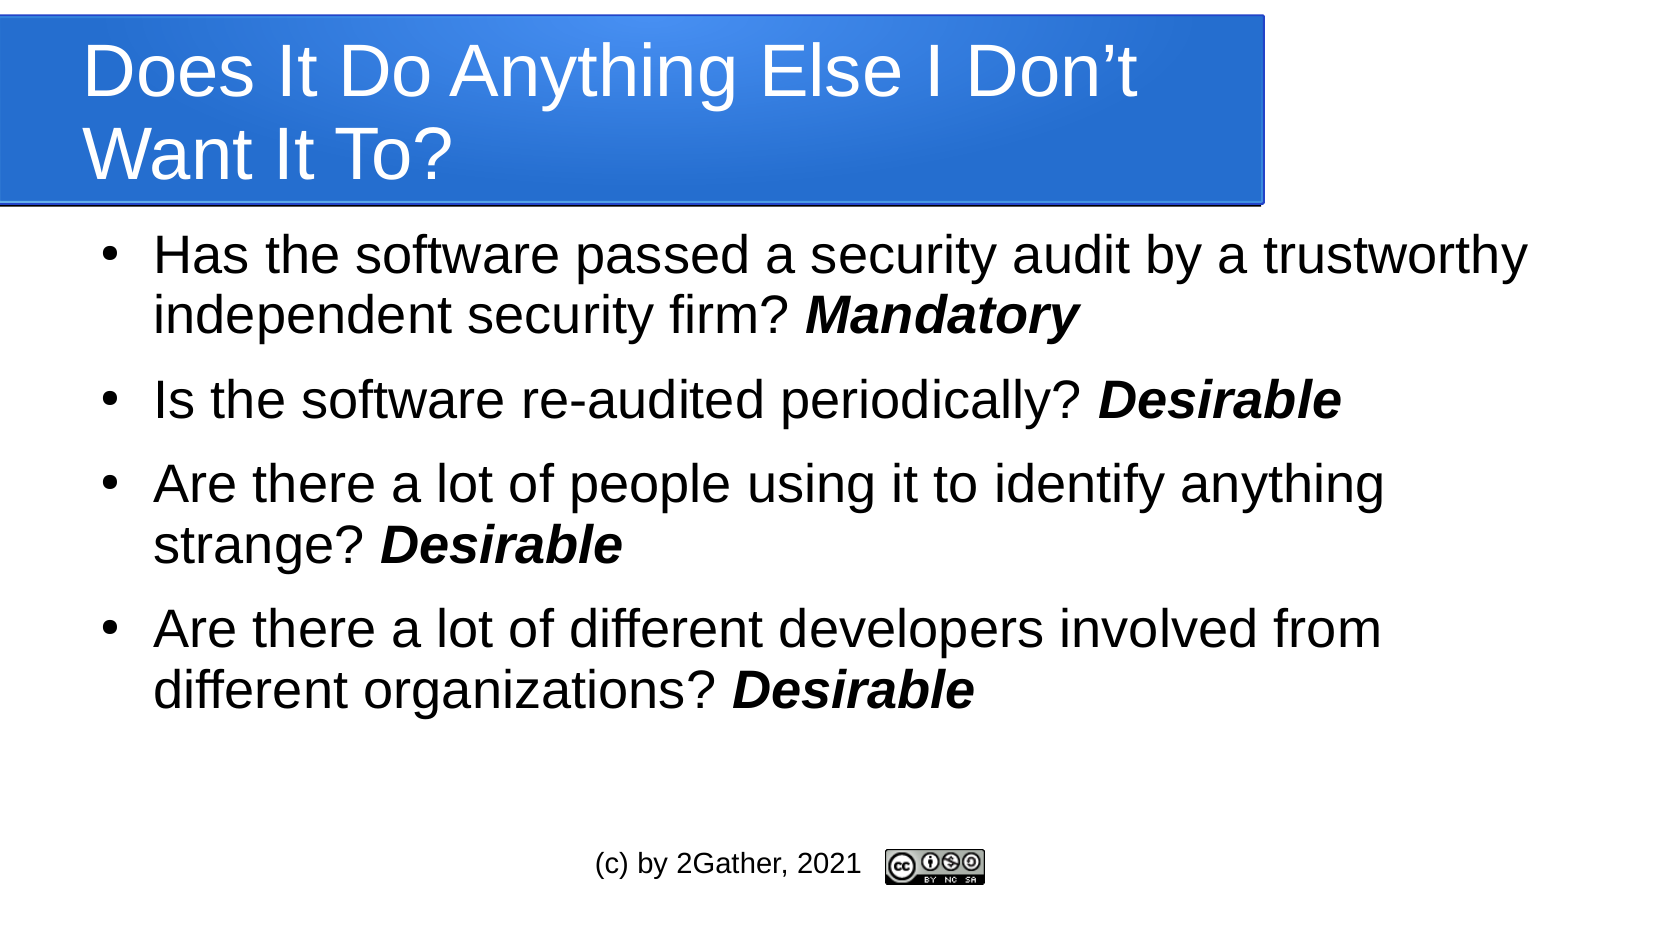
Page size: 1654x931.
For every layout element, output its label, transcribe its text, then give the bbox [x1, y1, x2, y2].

title Does It Do Anything Else I Don’t Want It To? [82, 29, 1235, 196]
picture [885, 849, 985, 885]
list Has the software passed a security audit by a trustworthy independent security firm? Mandatory Is the software re-audited periodically? Desirable Are there a lot of people using it to identify anything strange? Desirable Are there a lot of different developers involved from different organizations? Desirable [82, 224, 1571, 764]
